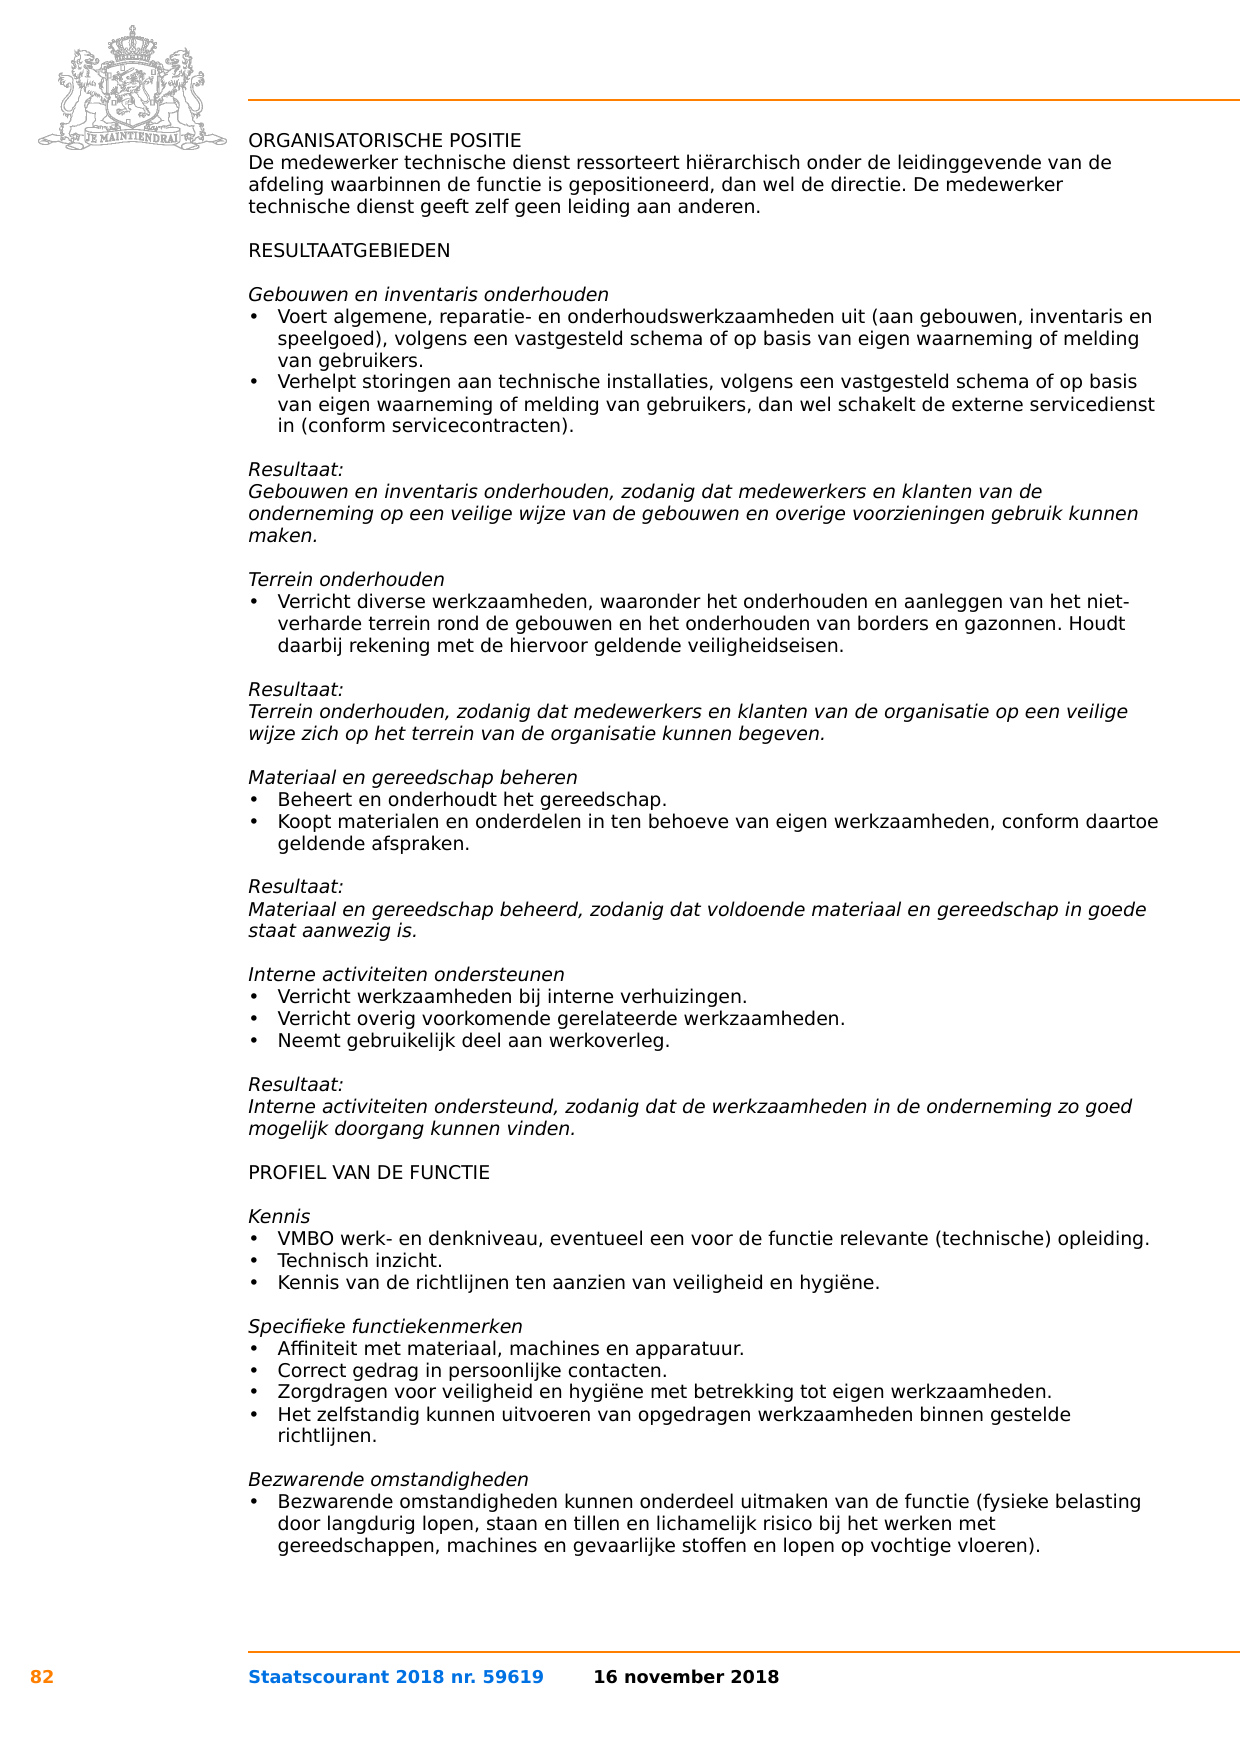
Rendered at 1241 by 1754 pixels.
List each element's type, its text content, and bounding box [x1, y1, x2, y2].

text Terrein onderhouden [248, 569, 1163, 591]
text Specifieke functiekenmerken [248, 1316, 1163, 1337]
text Gebouwen en inventaris onderhouden, zodanig dat medewerkers en klanten van de onderneming op een veilige wijze van de gebouwen en overige voorzieningen gebruik kunnen maken. [248, 481, 1163, 547]
text • Correct gedrag in persoonlijke contacten. [248, 1359, 1163, 1381]
text • Verhelpt storingen aan technische installaties, volgens een vastgesteld schema of op basis van eigen waarneming of melding van gebruikers, dan wel schakelt de externe servicedienst in (conform servicecontracten). [248, 371, 1163, 437]
text Terrein onderhouden, zodanig dat medewerkers en klanten van de organisatie op een veilige wijze zich op het terrein van de organisatie kunnen begeven. [248, 701, 1163, 745]
text • VMBO werk- en denkniveau, eventueel een voor de functie relevante (technische) opleiding. [248, 1228, 1163, 1250]
text • Neemt gebruikelijk deel aan werkoverleg. [248, 1030, 1163, 1052]
text De medewerker technische dienst ressorteert hiërarchisch onder de leidinggevende van de afdeling waarbinnen de functie is gepositioneerd, dan wel de directie. De medewerker technische dienst geeft zelf geen leiding aan anderen. [248, 152, 1163, 218]
text Interne activiteiten ondersteunen [248, 964, 1163, 986]
text Resultaat: [248, 1074, 1163, 1096]
text • Technisch inzicht. [248, 1250, 1163, 1272]
text Interne activiteiten ondersteund, zodanig dat de werkzaamheden in de onderneming zo goed mogelijk doorgang kunnen vinden. [248, 1096, 1163, 1140]
text • Verricht diverse werkzaamheden, waaronder het onderhouden en aanleggen van het niet-verharde terrein rond de gebouwen en het onderhouden van borders en gazonnen. Houdt daarbij rekening met de hiervoor geldende veiligheidseisen. [248, 591, 1163, 657]
text Kennis [248, 1206, 1163, 1228]
text • Koopt materialen en onderdelen in ten behoeve van eigen werkzaamheden, conform daartoe geldende afspraken. [248, 811, 1163, 854]
text RESULTAATGEBIEDEN [248, 240, 1163, 262]
text • Het zelfstandig kunnen uitvoeren van opgedragen werkzaamheden binnen gestelde richtlijnen. [248, 1403, 1163, 1447]
text • Verricht overig voorkomende gerelateerde werkzaamheden. [248, 1008, 1163, 1030]
text Gebouwen en inventaris onderhouden [248, 283, 1163, 306]
text • Beheert en onderhoudt het gereedschap. [248, 789, 1163, 811]
text • Affiniteit met materiaal, machines en apparatuur. [248, 1337, 1163, 1359]
text • Bezwarende omstandigheden kunnen onderdeel uitmaken van de functie (fysieke belasting door langdurig lopen, staan en tillen en lichamelijk risico bij het werken met gereedschappen, machines en gevaarlijke stoffen en lopen op vochtige vloeren). [248, 1491, 1163, 1557]
text Materiaal en gereedschap beheerd, zodanig dat voldoende materiaal en gereedschap in goede staat aanwezig is. [248, 898, 1163, 942]
text PROFIEL VAN DE FUNCTIE [248, 1162, 1163, 1184]
text ORGANISATORISCHE POSITIE [248, 130, 1163, 152]
text Bezwarende omstandigheden [248, 1469, 1163, 1491]
text • Verricht werkzaamheden bij interne verhuizingen. [248, 986, 1163, 1008]
text Resultaat: [248, 876, 1163, 898]
picture [38, 25, 227, 150]
text • Voert algemene, reparatie- en onderhoudswerkzaamheden uit (aan gebouwen, inventaris en speelgoed), volgens een vastgesteld schema of op basis van eigen waarneming of melding van gebruikers. [248, 306, 1163, 371]
text • Zorgdragen voor veiligheid en hygiëne met betrekking tot eigen werkzaamheden. [248, 1381, 1163, 1403]
text Resultaat: [248, 679, 1163, 701]
text Materiaal en gereedschap beheren [248, 767, 1163, 789]
text • Kennis van de richtlijnen ten aanzien van veiligheid en hygiëne. [248, 1272, 1163, 1294]
text Resultaat: [248, 459, 1163, 481]
